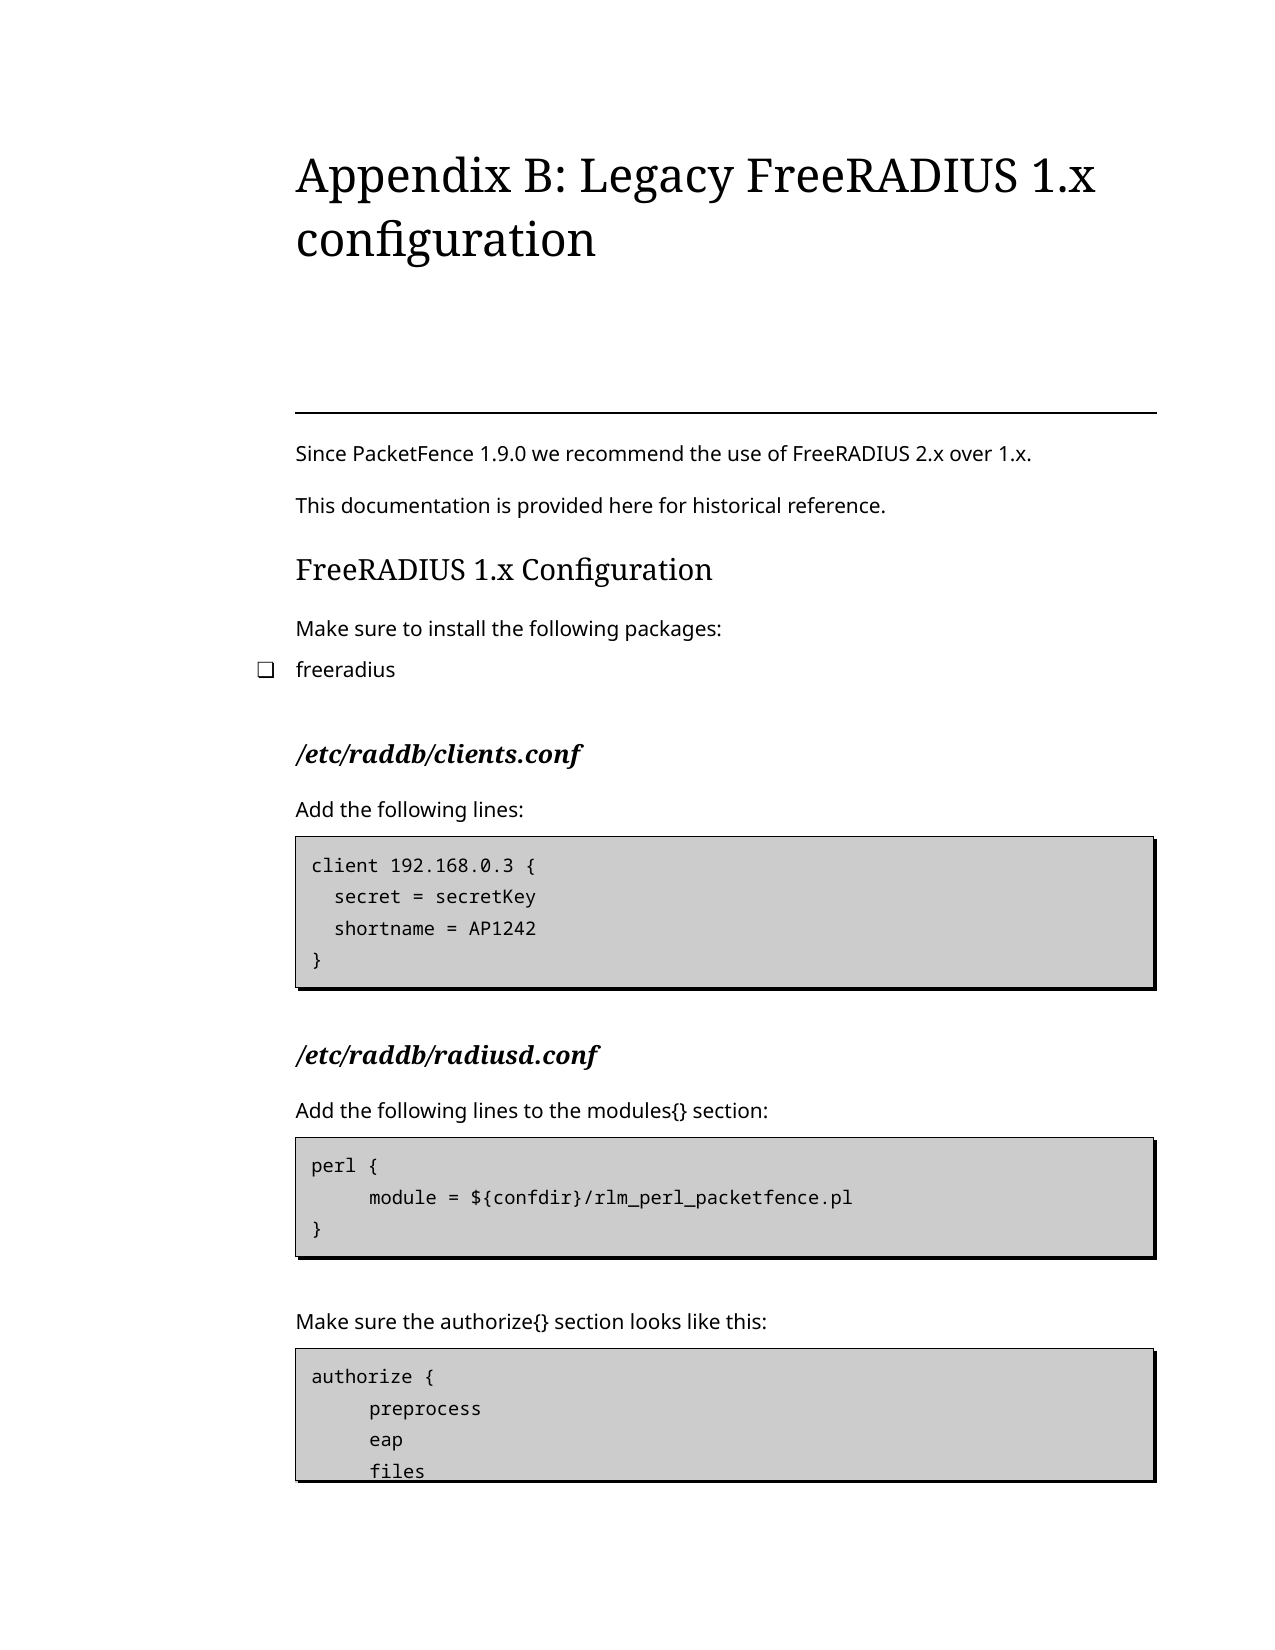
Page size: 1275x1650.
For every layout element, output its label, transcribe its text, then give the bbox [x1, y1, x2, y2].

text Make sure to install the following packages: [295, 614, 1157, 642]
subtitle /etc/raddb/clients.conf [260, 737, 1157, 770]
text Add the following lines: [295, 795, 1157, 824]
list ❏ freeradius [256, 655, 1157, 683]
text module = ${confdir}/rlm_perl_packetfence.pl [296, 1168, 1153, 1200]
text client 192.168.0.3 { [296, 837, 1153, 868]
text Make sure the authorize{} section looks like this: [295, 1307, 1157, 1335]
text authorize { [296, 1349, 1153, 1379]
text This documentation is provided here for historical reference. [295, 491, 1157, 519]
text secret = secretKey [296, 868, 1153, 899]
subtitle FreeRADIUS 1.x Configuration [295, 549, 1157, 589]
text } [296, 1200, 1153, 1256]
subtitle /etc/raddb/radiusd.conf [260, 1037, 1157, 1071]
text shortname = AP1242 [296, 899, 1153, 931]
text perl { [296, 1138, 1153, 1168]
text eap [296, 1411, 1153, 1442]
text Since PacketFence 1.9.0 we recommend the use of FreeRADIUS 2.x over 1.x. [295, 439, 1157, 467]
text files [296, 1442, 1153, 1480]
text Add the following lines to the modules{} section: [295, 1096, 1157, 1124]
text } [296, 931, 1153, 987]
subtitle Appendix B: Legacy FreeRADIUS 1.x configuration [295, 143, 1157, 412]
text preprocess [296, 1379, 1153, 1411]
